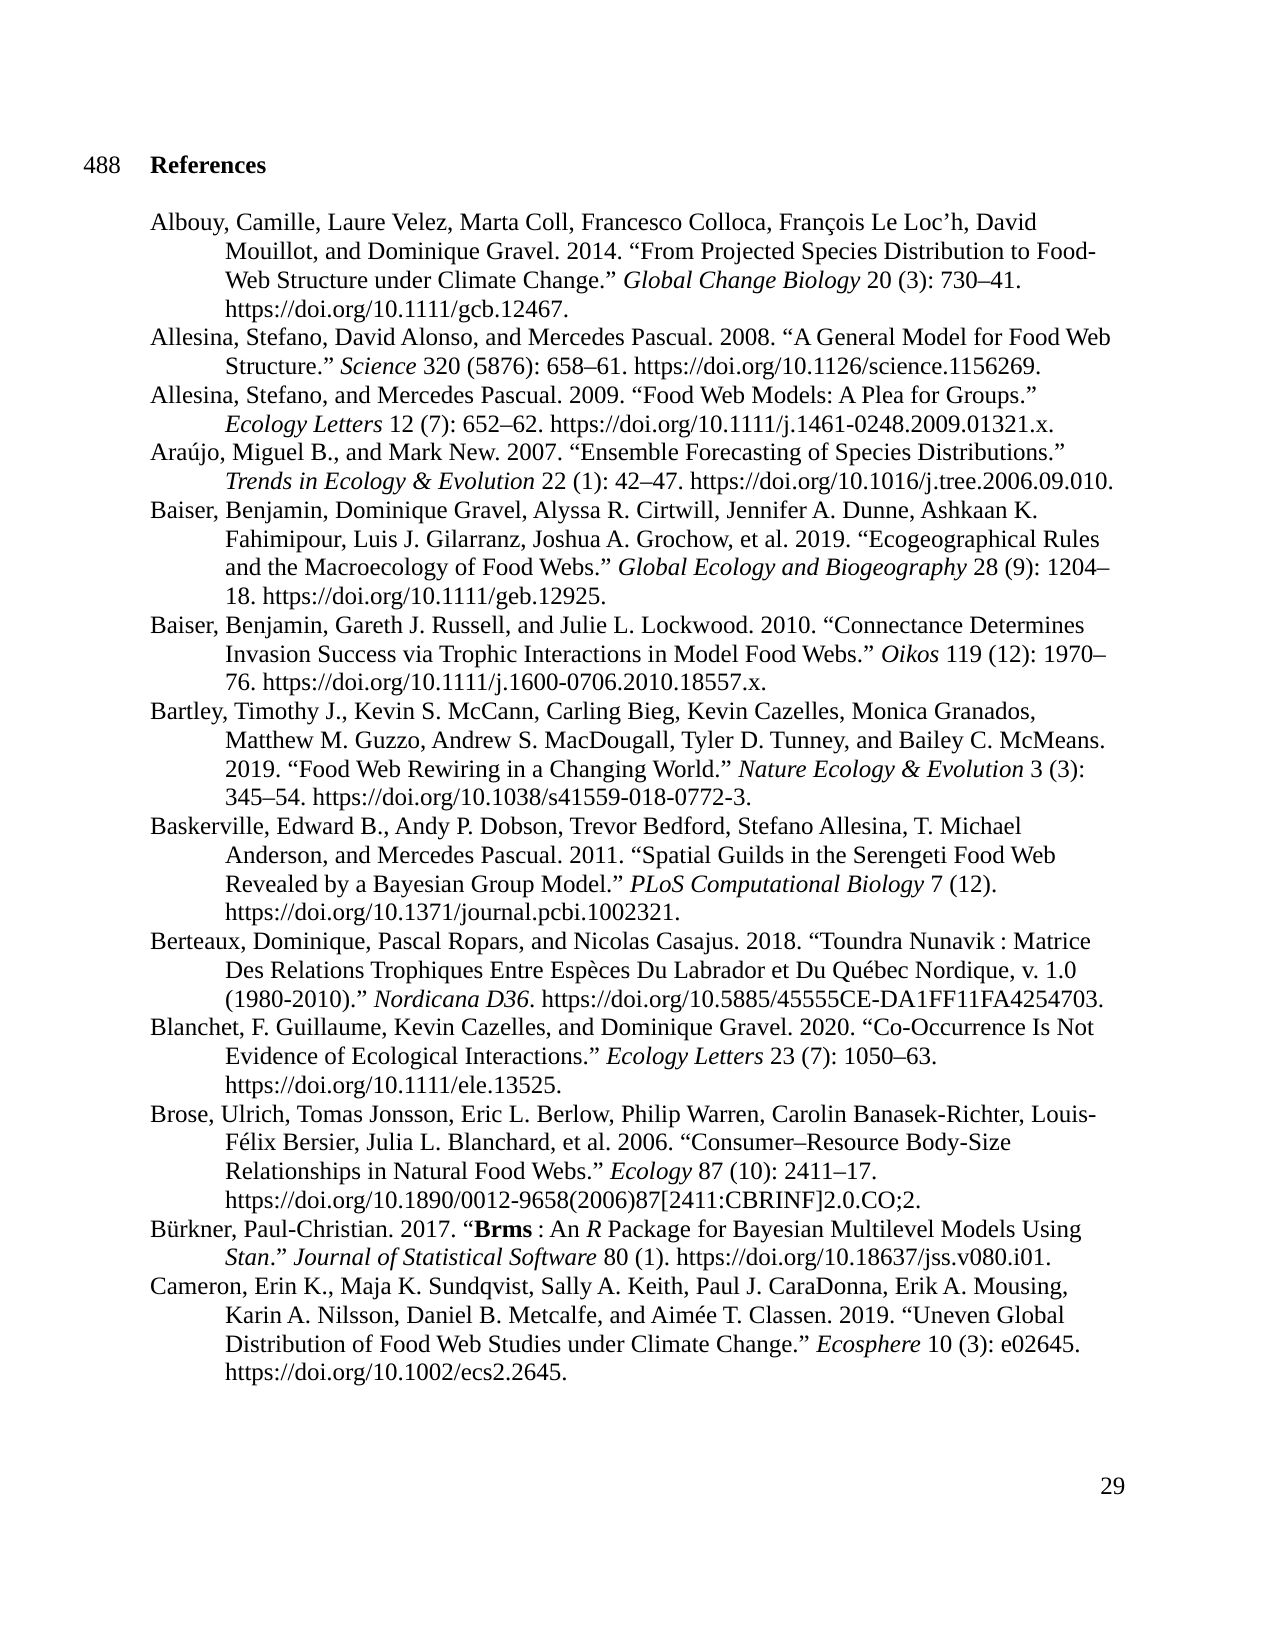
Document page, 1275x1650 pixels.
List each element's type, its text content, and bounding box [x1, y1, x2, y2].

text Albouy, Camille, Laure Velez, Marta Coll, Francesco Colloca, François Le Loc’h, David Mouillot, and Dominique Gravel. 2014. “From Projected Species Distribution to Food-Web Structure under Climate Change.” Global Change Biology 20 (3): 730–41. https://doi.org/10.1111/gcb.12467. [150, 207, 1125, 322]
text Allesina, Stefano, and Mercedes Pascual. 2009. “Food Web Models: A Plea for Groups.” Ecology Letters 12 (7): 652–62. https://doi.org/10.1111/j.1461-0248.2009.01321.x. [150, 380, 1125, 437]
text Bürkner, Paul-Christian. 2017. “Brms : An R Package for Bayesian Multilevel Models Using Stan.” Journal of Statistical Software 80 (1). https://doi.org/10.18637/jss.v080.i01. [150, 1214, 1125, 1271]
text Allesina, Stefano, David Alonso, and Mercedes Pascual. 2008. “A General Model for Food Web Structure.” Science 320 (5876): 658–61. https://doi.org/10.1126/science.1156269. [150, 322, 1125, 380]
text Bartley, Timothy J., Kevin S. McCann, Carling Bieg, Kevin Cazelles, Monica Granados, Matthew M. Guzzo, Andrew S. MacDougall, Tyler D. Tunney, and Bailey C. McMeans. 2019. “Food Web Rewiring in a Changing World.” Nature Ecology & Evolution 3 (3): 345–54. https://doi.org/10.1038/s41559-018-0772-3. [150, 696, 1125, 811]
text Baiser, Benjamin, Gareth J. Russell, and Julie L. Lockwood. 2010. “Connectance Determines Invasion Success via Trophic Interactions in Model Food Webs.” Oikos 119 (12): 1970–76. https://doi.org/10.1111/j.1600-0706.2010.18557.x. [150, 610, 1125, 696]
text Berteaux, Dominique, Pascal Ropars, and Nicolas Casajus. 2018. “Toundra Nunavik : Matrice Des Relations Trophiques Entre Espèces Du Labrador et Du Québec Nordique, v. 1.0 (1980-2010).” Nordicana D36. https://doi.org/10.5885/45555CE-DA1FF11FA4254703. [150, 926, 1125, 1012]
text Araújo, Miguel B., and Mark New. 2007. “Ensemble Forecasting of Species Distributions.” Trends in Ecology & Evolution 22 (1): 42–47. https://doi.org/10.1016/j.tree.2006.09.010. [150, 437, 1125, 495]
text Baiser, Benjamin, Dominique Gravel, Alyssa R. Cirtwill, Jennifer A. Dunne, Ashkaan K. Fahimipour, Luis J. Gilarranz, Joshua A. Grochow, et al. 2019. “Ecogeographical Rules and the Macroecology of Food Webs.” Global Ecology and Biogeography 28 (9): 1204–18. https://doi.org/10.1111/geb.12925. [150, 495, 1125, 610]
text Baskerville, Edward B., Andy P. Dobson, Trevor Bedford, Stefano Allesina, T. Michael Anderson, and Mercedes Pascual. 2011. “Spatial Guilds in the Serengeti Food Web Revealed by a Bayesian Group Model.” PLoS Computational Biology 7 (12). https://doi.org/10.1371/journal.pcbi.1002321. [150, 811, 1125, 926]
text References [150, 150, 1125, 179]
text Brose, Ulrich, Tomas Jonsson, Eric L. Berlow, Philip Warren, Carolin Banasek-Richter, Louis-Félix Bersier, Julia L. Blanchard, et al. 2006. “Consumer–Resource Body-Size Relationships in Natural Food Webs.” Ecology 87 (10): 2411–17. https://doi.org/10.1890/0012-9658(2006)87[2411:CBRINF]2.0.CO;2. [150, 1099, 1125, 1214]
text Cameron, Erin K., Maja K. Sundqvist, Sally A. Keith, Paul J. CaraDonna, Erik A. Mousing, Karin A. Nilsson, Daniel B. Metcalfe, and Aimée T. Classen. 2019. “Uneven Global Distribution of Food Web Studies under Climate Change.” Ecosphere 10 (3): e02645. https://doi.org/10.1002/ecs2.2645. [150, 1271, 1125, 1386]
text Blanchet, F. Guillaume, Kevin Cazelles, and Dominique Gravel. 2020. “Co-Occurrence Is Not Evidence of Ecological Interactions.” Ecology Letters 23 (7): 1050–63. https://doi.org/10.1111/ele.13525. [150, 1012, 1125, 1099]
